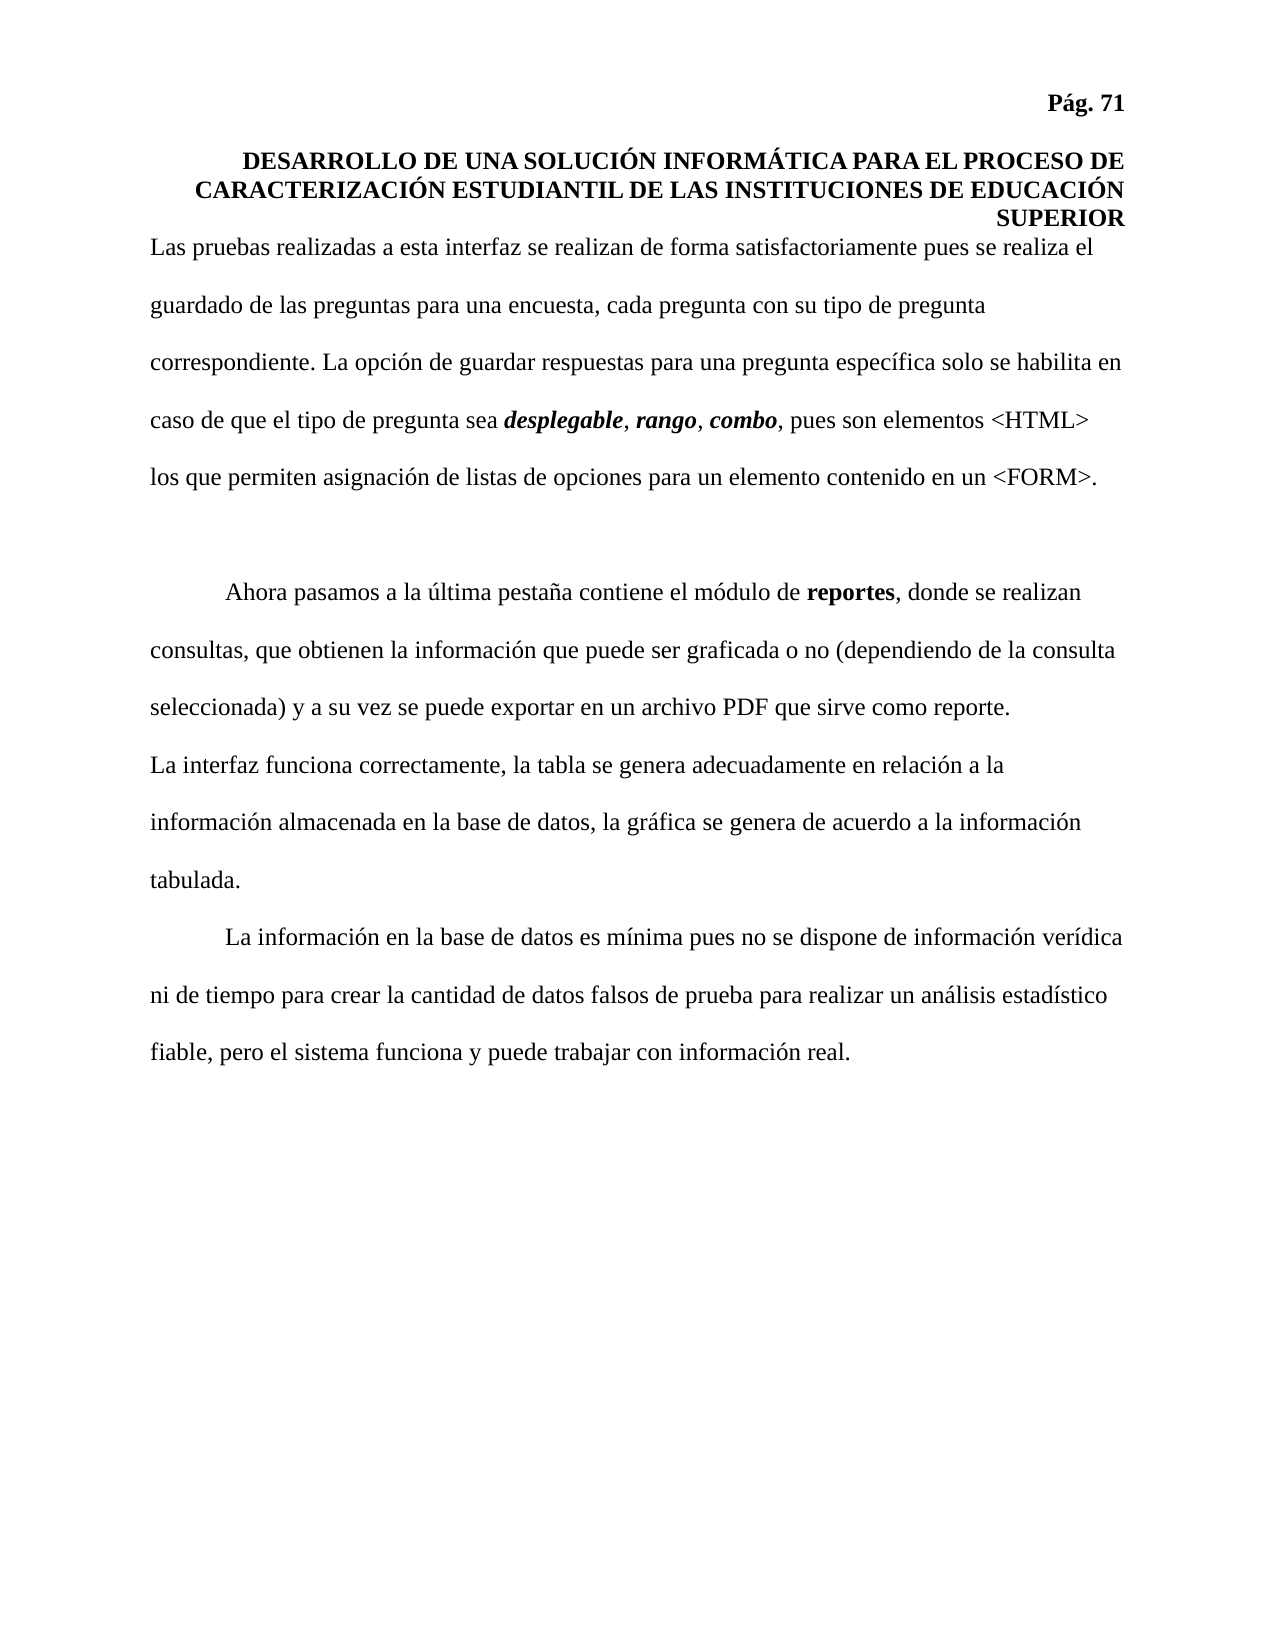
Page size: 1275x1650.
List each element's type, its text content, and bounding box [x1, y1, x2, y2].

text Ahora pasamos a la última pestaña contiene el módulo de reportes, donde se realizan consultas, que obtienen la información que puede ser graficada o no (dependiendo de la consulta seleccionada) y a su vez se puede exportar en un archivo PDF que sirve como reporte. [150, 577, 1125, 721]
text La información en la base de datos es mínima pues no se dispone de información verídica ni de tiempo para crear la cantidad de datos falsos de prueba para realizar un análisis estadístico fiable, pero el sistema funciona y puede trabajar con información real. [150, 922, 1125, 1066]
text Las pruebas realizadas a esta interfaz se realizan de forma satisfactoriamente pues se realiza el guardado de las preguntas para una encuesta, cada pregunta con su tipo de pregunta correspondiente. La opción de guardar respuestas para una pregunta específica solo se habilita en caso de que el tipo de pregunta sea desplegable, rango, combo, pues son elementos <HTML> los que permiten asignación de listas de opciones para un elemento contenido en un <FORM>. [150, 232, 1125, 491]
text La interfaz funciona correctamente, la tabla se genera adecuadamente en relación a la información almacenada en la base de datos, la gráfica se genera de acuerdo a la información tabulada. [150, 750, 1125, 893]
